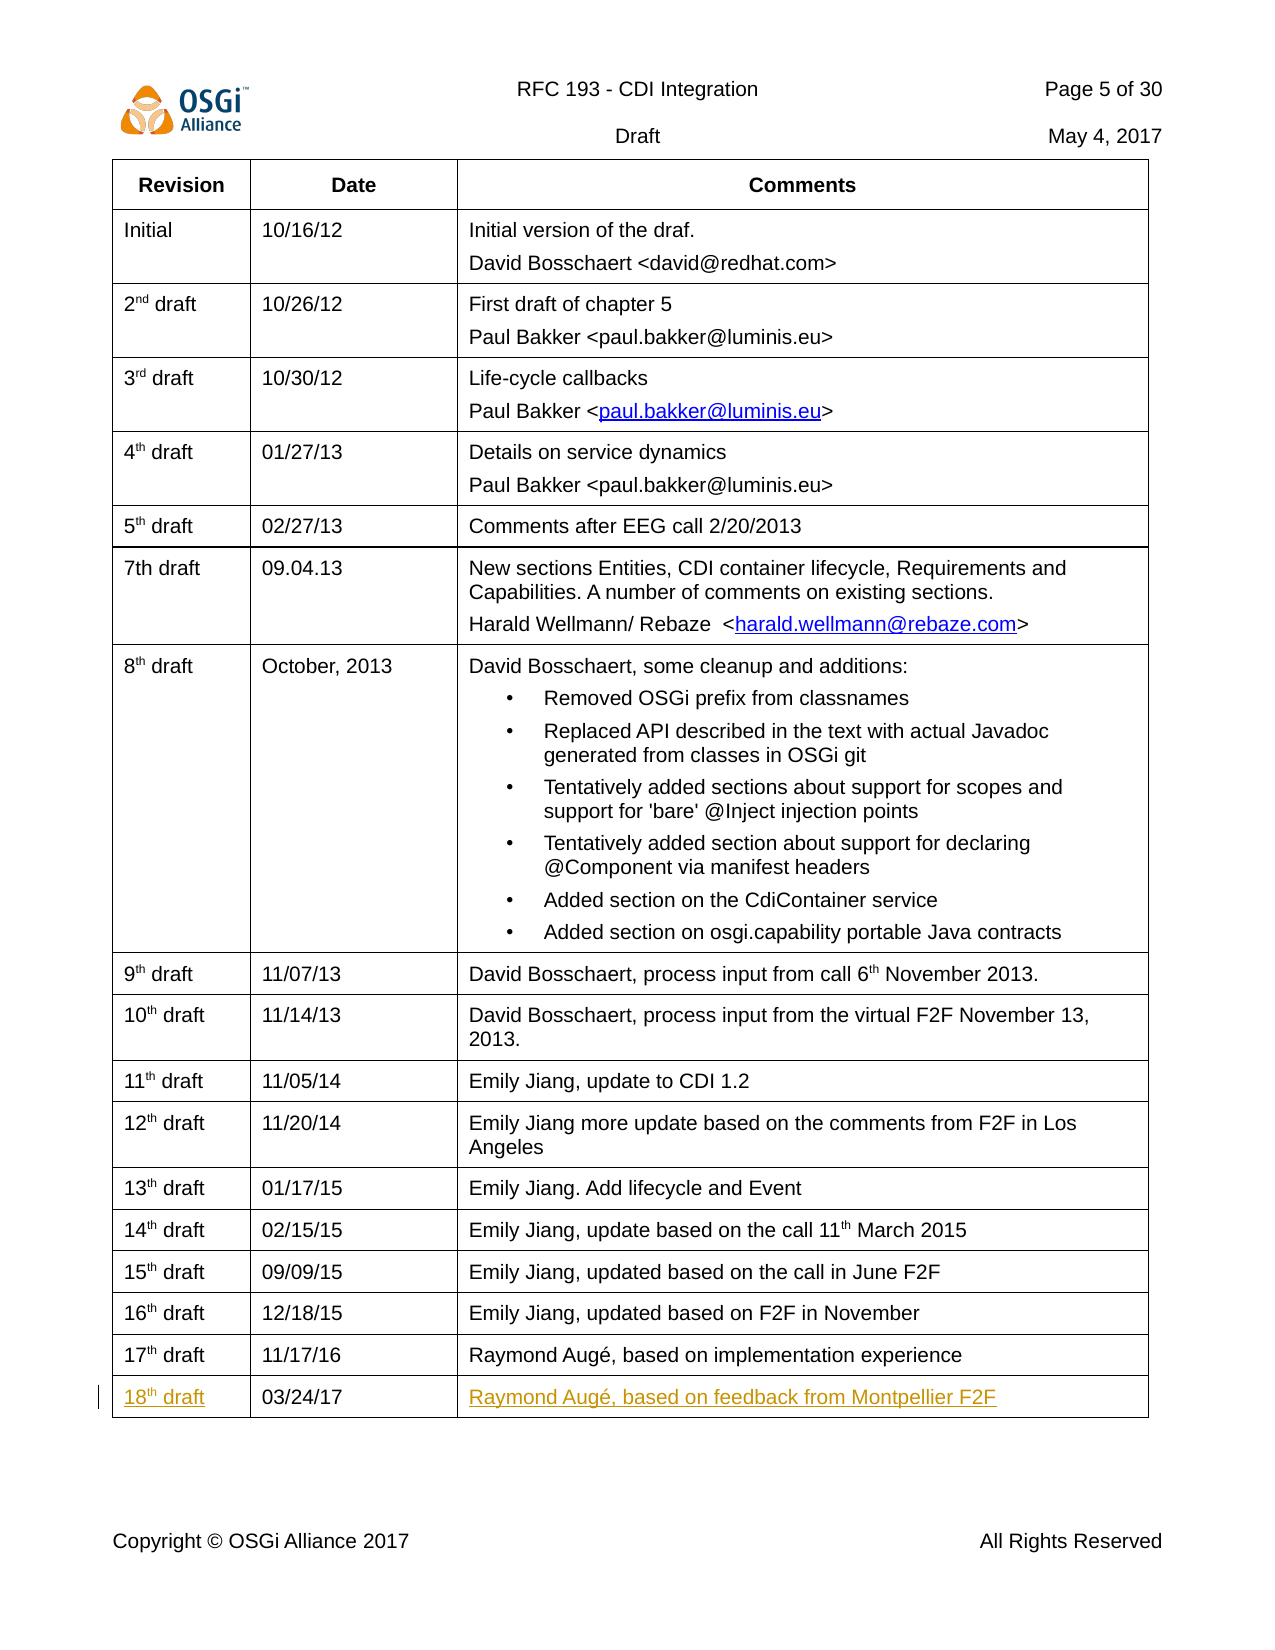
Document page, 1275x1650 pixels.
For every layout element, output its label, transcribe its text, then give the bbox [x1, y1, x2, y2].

table_cell Details on service dynamics Paul Bakker <paul.bakker@luminis.eu> [458, 432, 1148, 505]
table_cell 12th draft [113, 1102, 250, 1167]
table_cell New sections Entities, CDI container lifecycle, Requirements and Capabilities. A number of comments on existing sections. Harald Wellmann/ Rebaze <harald.wellmann@rebaze.com> [458, 548, 1148, 644]
table_cell David Bosschaert, some cleanup and additions: Removed OSGi prefix from classnames Replaced API described in the text with actual Javadoc generated from classes in OSGi git Tentatively added sections about support for scopes and support for 'bare' @Inject injection points Tentatively added section about support for declaring @Component via manifest headers Added section on the CdiContainer service Added section on osgi.capability portable Java contracts [458, 645, 1148, 952]
table_cell 13-02-27 [251, 506, 457, 546]
table_header Comments [458, 160, 1148, 209]
table_cell 13-11-07 [251, 953, 457, 994]
table_cell Initial [113, 210, 250, 283]
table_cell 17th draft [113, 1335, 250, 1375]
table_cell 7th draft [113, 548, 250, 644]
table_cell Comments after EEG call 2/20/2013 [458, 506, 1148, 546]
table_cell Initial version of the draf. David Bosschaert <david@redhat.com> [458, 210, 1148, 283]
table_cell 12-10-16 [251, 210, 457, 283]
table_cell 15-09-09 [251, 1251, 457, 1292]
table_cell Emily Jiang, updated based on the call in June F2F [458, 1251, 1148, 1292]
table_header Date [251, 160, 457, 209]
table_cell 10th draft [113, 995, 250, 1059]
table_cell 16th draft [113, 1293, 250, 1333]
table_cell 09.04.13 [251, 548, 457, 644]
table_cell Life-cycle callbacks Paul Bakker <paul.bakker@luminis.eu> [458, 358, 1148, 431]
table_cell Raymond Augé, based on implementation experience [458, 1335, 1148, 1375]
table_cell 9th draft [113, 953, 250, 994]
table_cell 15th draft [113, 1251, 250, 1292]
table_cell 18th draft [113, 1376, 250, 1417]
table_cell 13th draft [113, 1168, 250, 1208]
table_cell David Bosschaert, process input from the virtual F2F November 13, 2013. [458, 995, 1148, 1059]
table_cell 11th draft [113, 1061, 250, 1101]
table_cell 14-11-20 [251, 1102, 457, 1167]
table_cell Emily Jiang, updated based on F2F in November [458, 1293, 1148, 1333]
table_cell 15-01-17 [251, 1168, 457, 1208]
table_cell 14th draft [113, 1210, 250, 1250]
table_cell 5th draft [113, 506, 250, 546]
table_cell 3rd draft [113, 358, 250, 431]
table_cell 15-02-15 [251, 1210, 457, 1250]
table_cell Emily Jiang, update based on the call 11th March 2015 [458, 1210, 1148, 1250]
table_cell 2nd draft [113, 284, 250, 357]
table_cell Emily Jiang more update based on the comments from F2F in Los Angeles [458, 1102, 1148, 1167]
table_cell Emily Jiang. Add lifecycle and Event [458, 1168, 1148, 1208]
table_cell 8th draft [113, 645, 250, 952]
table_cell 12-10-30 [251, 358, 457, 431]
table_cell 16-11-17 [251, 1335, 457, 1375]
table_cell October, 2013 [251, 645, 457, 952]
table_cell Raymond Augé, based on feedback from Montpellier F2F [458, 1376, 1148, 1417]
table_header Revision [113, 160, 250, 209]
picture [113, 78, 257, 142]
table_cell 13-01-27 [251, 432, 457, 505]
table_cell 12-10-26 [251, 284, 457, 357]
table_cell 4th draft [113, 432, 250, 505]
table_cell Emily Jiang, update to CDI 1.2 [458, 1061, 1148, 1101]
table_cell 15-12-18 [251, 1293, 457, 1333]
table_cell 14-11-05 [251, 1061, 457, 1101]
table_cell David Bosschaert, process input from call 6th November 2013. [458, 953, 1148, 994]
table_cell First draft of chapter 5 Paul Bakker <paul.bakker@luminis.eu> [458, 284, 1148, 357]
table_cell 17-03-24 [251, 1376, 457, 1417]
table_cell 13-11-14 [251, 995, 457, 1059]
